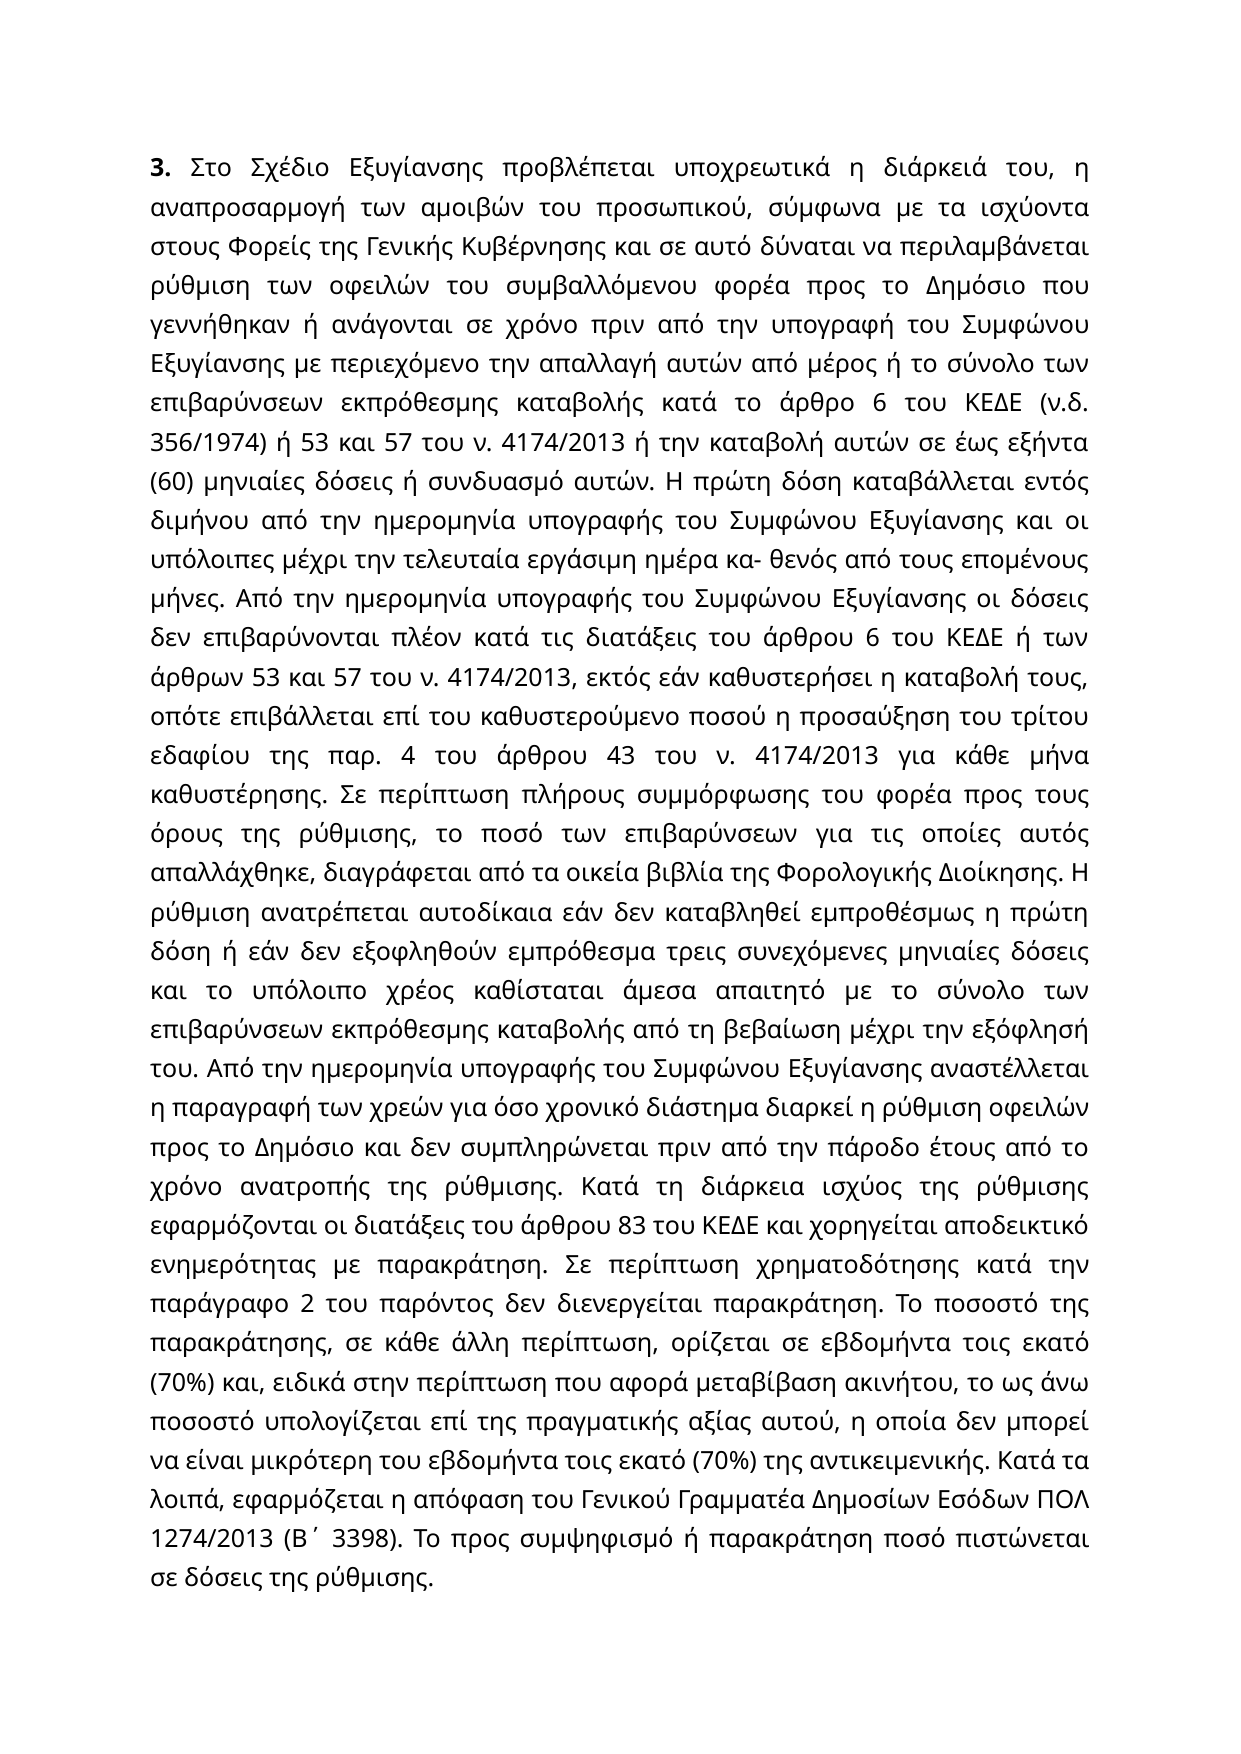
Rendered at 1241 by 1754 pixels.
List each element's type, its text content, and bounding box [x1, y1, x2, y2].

text 3. Στο Σχέδιο Εξυγίανσης προβλέπεται υποχρεωτικά η διάρκειά του, η αναπροσαρμογή των αμοιβών του προσωπικού, σύμφωνα με τα ισχύοντα στους Φορείς της Γενικής Κυβέρνησης και σε αυτό δύναται να περιλαμβάνεται ρύθμιση των οφειλών του συμβαλλόμενου φορέα προς το Δημόσιο που γεννήθηκαν ή ανάγονται σε χρόνο πριν από την υπογραφή του Συμφώνου Εξυγίανσης με περιεχόμενο την απαλλαγή αυτών από μέρος ή το σύνολο των επιβαρύνσεων εκπρόθεσμης καταβολής κατά το άρθρο 6 του ΚΕΔΕ (ν.δ. 356/1974) ή 53 και 57 του ν. 4174/2013 ή την καταβολή αυτών σε έως εξήντα (60) μηνιαίες δόσεις ή συνδυασμό αυτών. Η πρώτη δόση καταβάλλεται εντός διμήνου από την ημερομηνία υπογραφής του Συμφώνου Εξυγίανσης και οι υπόλοιπες μέχρι την τελευταία εργάσιμη ημέρα κα- θενός από τους επομένους μήνες. Από την ημερομηνία υπογραφής του Συμφώνου Εξυγίανσης οι δόσεις δεν επιβαρύνονται πλέον κατά τις διατάξεις του άρθρου 6 του ΚΕΔΕ ή των άρθρων 53 και 57 του ν. 4174/2013, εκτός εάν καθυστερήσει η καταβολή τους, οπότε επιβάλλεται επί του καθυστερούμενο ποσού η προσαύξηση του τρίτου εδαφίου της παρ. 4 του άρθρου 43 του ν. 4174/2013 για κάθε μήνα καθυστέρησης. Σε περίπτωση πλήρους συμμόρφωσης του φορέα προς τους όρους της ρύθμισης, το ποσό των επιβαρύνσεων για τις οποίες αυτός απαλλάχθηκε, διαγράφεται από τα οικεία βιβλία της Φορολογικής Διοίκησης. Η ρύθμιση ανατρέπεται αυτοδίκαια εάν δεν καταβληθεί εμπροθέσμως η πρώτη δόση ή εάν δεν εξοφληθούν εμπρόθεσμα τρεις συνεχόμενες μηνιαίες δόσεις και το υπόλοιπο χρέος καθίσταται άμεσα απαιτητό με το σύνολο των επιβαρύνσεων εκπρόθεσμης καταβολής από τη βεβαίωση μέχρι την εξόφλησή του. Από την ημερομηνία υπογραφής του Συμφώνου Εξυγίανσης αναστέλλεται η παραγραφή των χρεών για όσο χρονικό διάστημα διαρκεί η ρύθμιση οφειλών προς το Δημόσιο και δεν συμπληρώνεται πριν από την πάροδο έτους από το χρόνο ανατροπής της ρύθμισης. Κατά τη διάρκεια ισχύος της ρύθμισης εφαρμόζονται οι διατάξεις του άρθρου 83 του ΚΕΔΕ και χορηγείται αποδεικτικό ενημερότητας με παρακράτηση. Σε περίπτωση χρηματοδότησης κατά την παράγραφο 2 του παρόντος δεν διενεργείται παρακράτηση. Το ποσοστό της παρακράτησης, σε κάθε άλλη περίπτωση, ορίζεται σε εβδομήντα τοις εκατό (70%) και, ειδικά στην περίπτωση που αφορά μεταβίβαση ακινήτου, το ως άνω ποσοστό υπολογίζεται επί της πραγματικής αξίας αυτού, η οποία δεν μπορεί να είναι μικρότερη του εβδομήντα τοις εκατό (70%) της αντικειμενικής. Κατά τα λοιπά, εφαρμόζεται η απόφαση του Γενικού Γραμματέα Δημοσίων Εσόδων ΠΟΛ 1274/2013 (Β΄ 3398). Το προς συμψηφισμό ή παρακράτηση ποσό πιστώνεται σε δόσεις της ρύθμισης. [150, 150, 1090, 1594]
